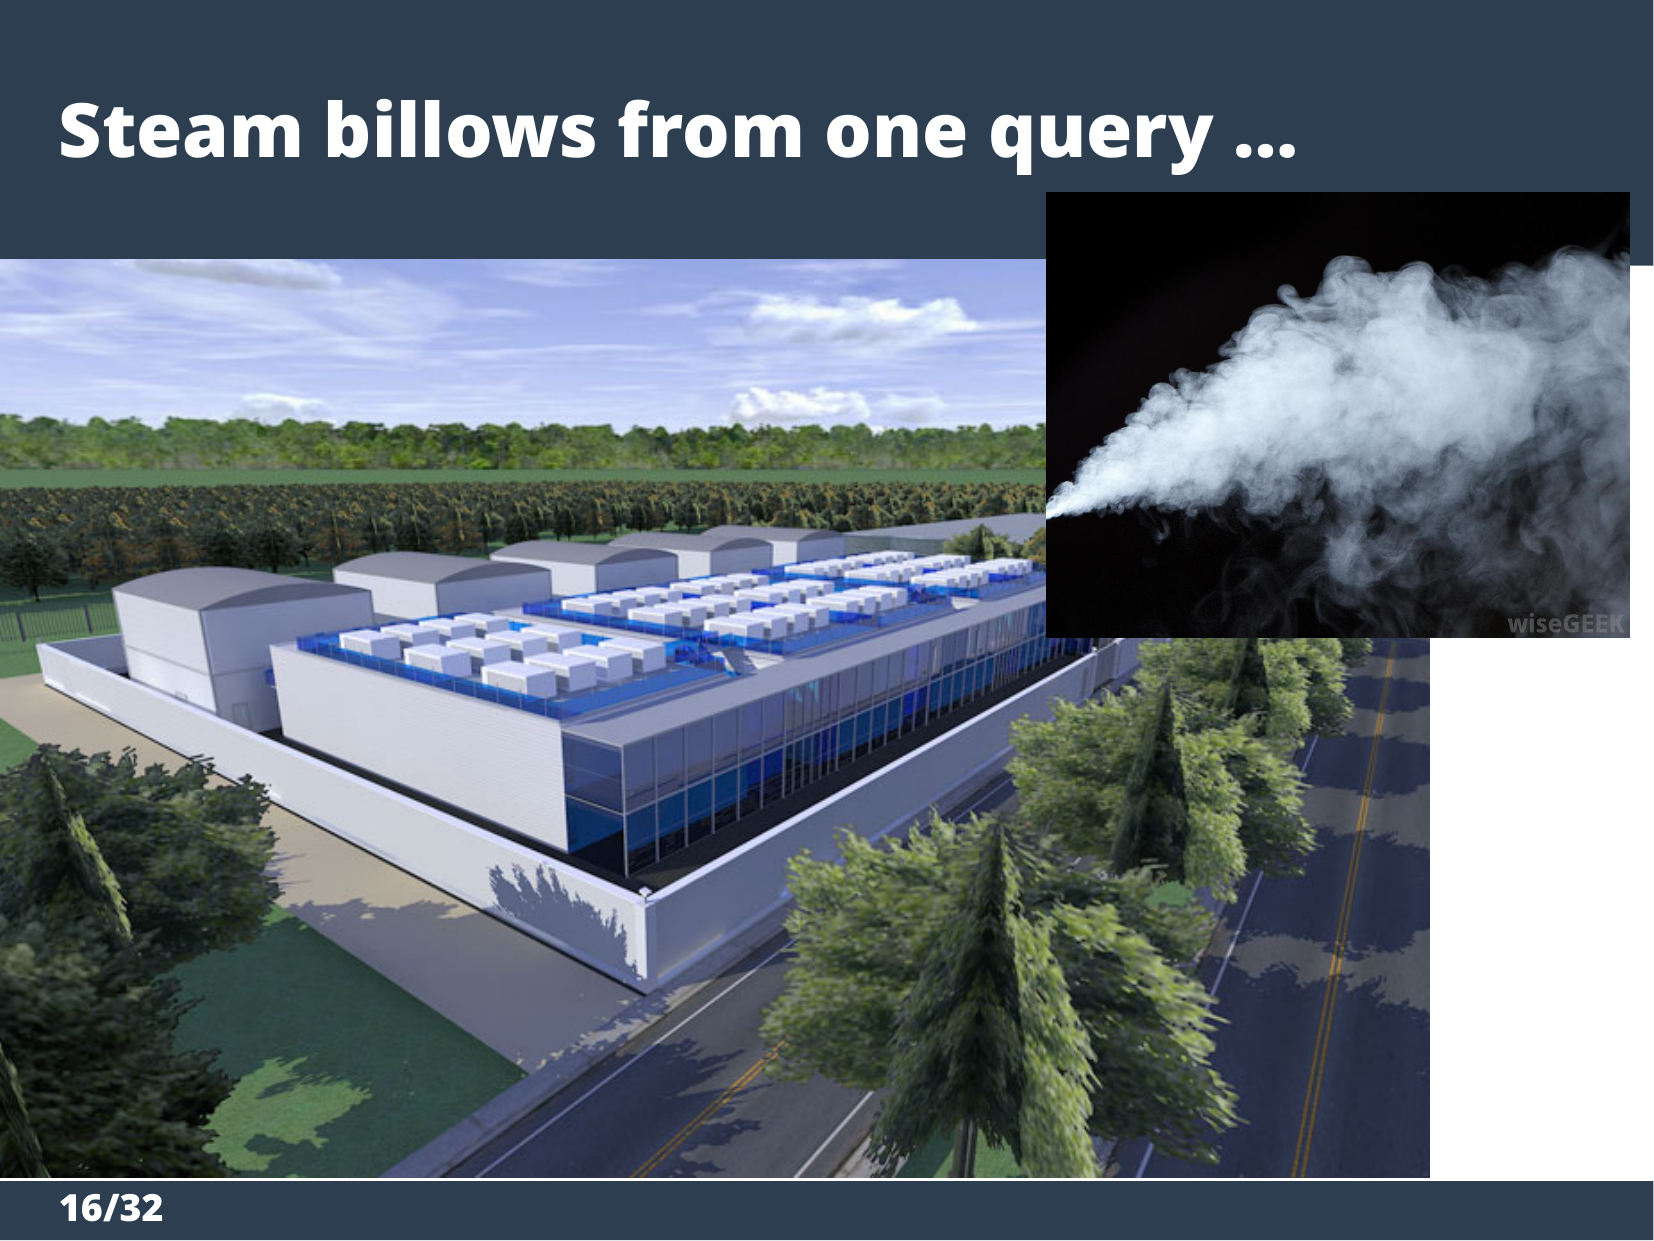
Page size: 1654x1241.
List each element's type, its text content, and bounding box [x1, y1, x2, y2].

picture [0, 192, 1630, 1178]
title Steam billows from one query … [59, 49, 1595, 207]
